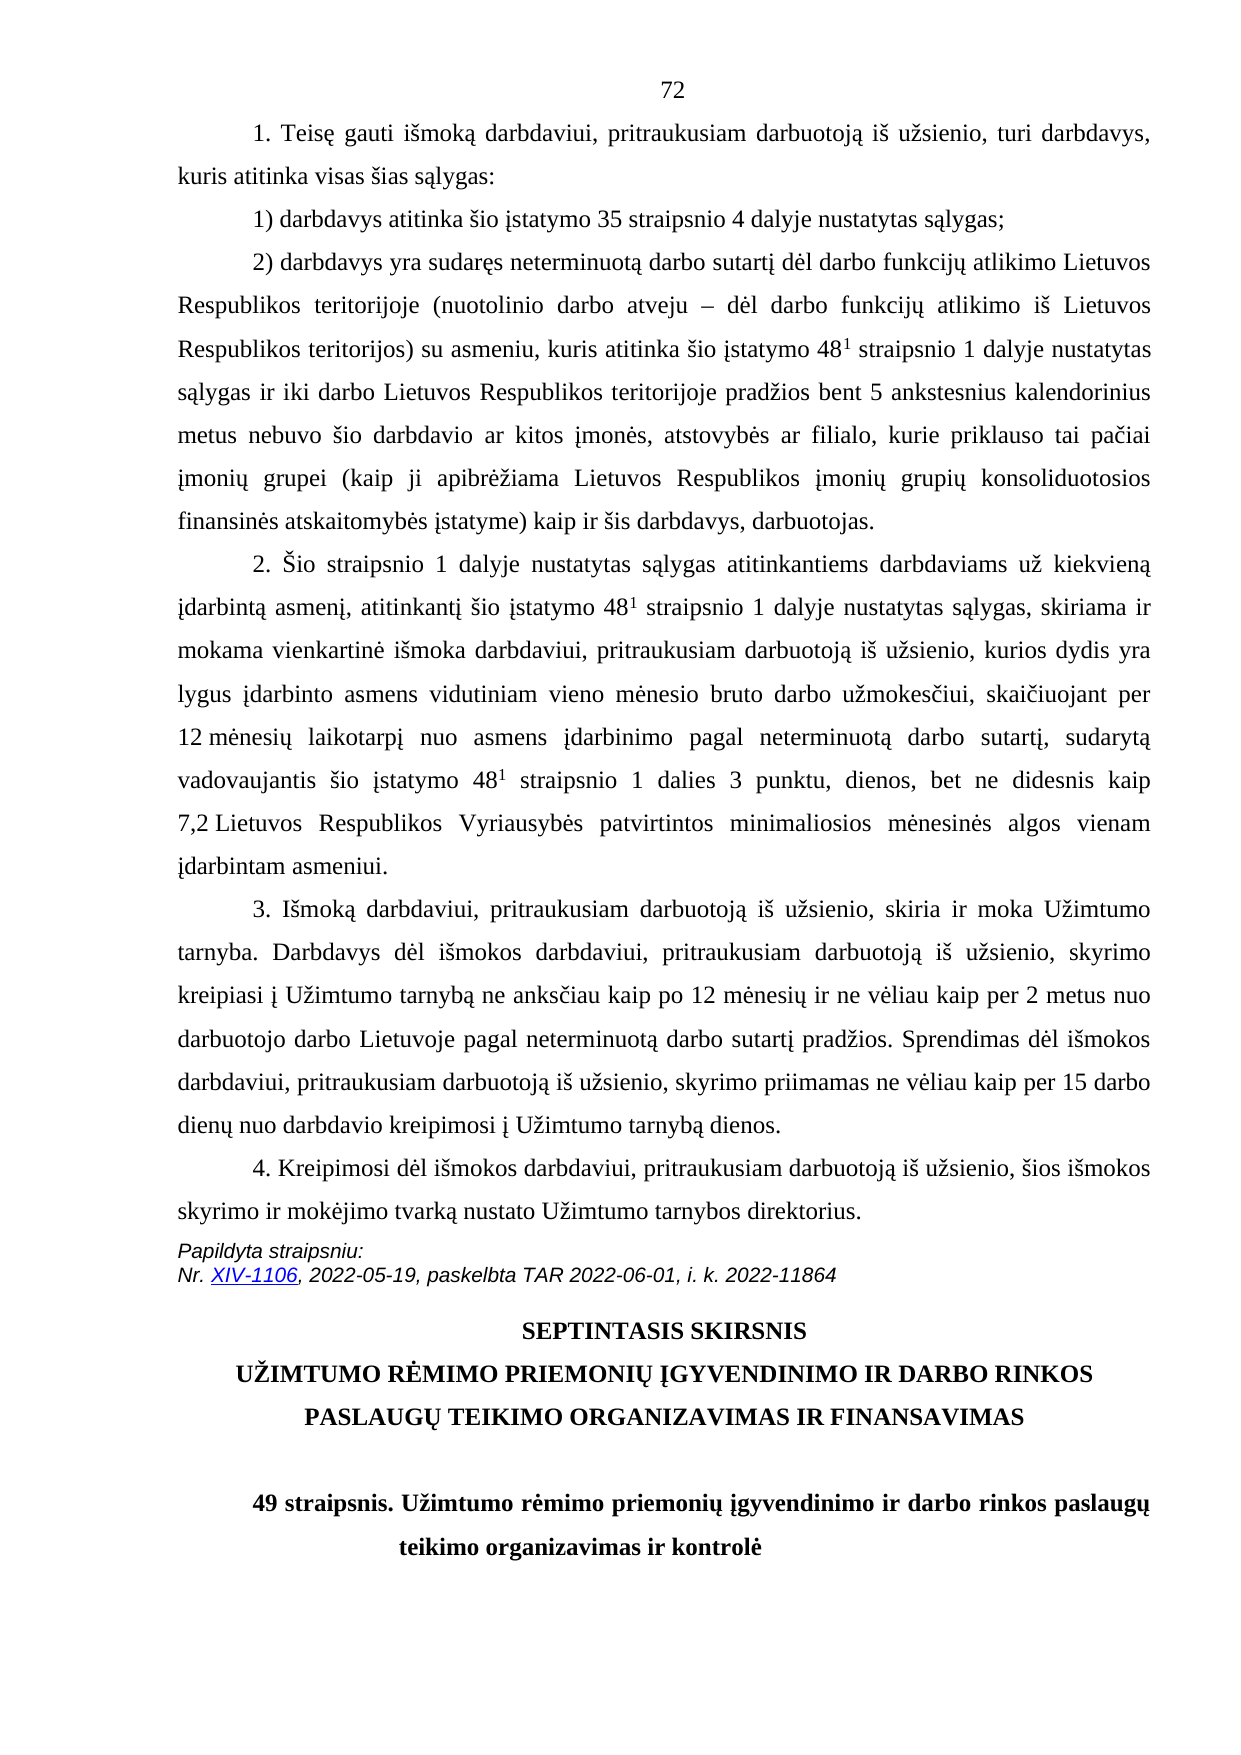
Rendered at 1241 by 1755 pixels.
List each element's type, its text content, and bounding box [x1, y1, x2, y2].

text 4. Kreipimosi dėl išmokos darbdaviui, pritraukusiam darbuotoją iš užsienio, šios išmokos skyrimo ir mokėjimo tvarką nustato Užimtumo tarnybos direktorius. [177, 1153, 1152, 1225]
text 1) darbdavys atitinka šio įstatymo 35 straipsnio 4 dalyje nustatytas sąlygas; [177, 204, 1152, 233]
text 49 straipsnis. Užimtumo rėmimo priemonių įgyvendinimo ir darbo rinkos paslaugų teikimo organizavimas ir kontrolė [252, 1488, 1152, 1560]
text Papildyta straipsniu: [177, 1239, 1152, 1263]
text 2. Šio straipsnio 1 dalyje nustatytas sąlygas atitinkantiems darbdaviams už kiekvieną įdarbintą asmenį, atitinkantį šio įstatymo 481 straipsnio 1 dalyje nustatytas sąlygas, skiriama ir mokama vienkartinė išmoka darbdaviui, pritraukusiam darbuotoją iš užsienio, kurios dydis yra lygus įdarbinto asmens vidutiniam vieno mėnesio bruto darbo užmokesčiui, skaičiuojant per 12 mėnesių laikotarpį nuo asmens įdarbinimo pagal neterminuotą darbo sutartį, sudarytą vadovaujantis šio įstatymo 481 straipsnio 1 dalies 3 punktu, dienos, bet ne didesnis kaip 7,2 Lietuvos Respublikos Vyriausybės patvirtintos minimaliosios mėnesinės algos vienam įdarbintam asmeniui. [177, 549, 1152, 880]
text 2) darbdavys yra sudaręs neterminuotą darbo sutartį dėl darbo funkcijų atlikimo Lietuvos Respublikos teritorijoje (nuotolinio darbo atveju – dėl darbo funkcijų atlikimo iš Lietuvos Respublikos teritorijos) su asmeniu, kuris atitinka šio įstatymo 481 straipsnio 1 dalyje nustatytas sąlygas ir iki darbo Lietuvos Respublikos teritorijoje pradžios bent 5 ankstesnius kalendorinius metus nebuvo šio darbdavio ar kitos įmonės, atstovybės ar filialo, kurie priklauso tai pačiai įmonių grupei (kaip ji apibrėžiama Lietuvos Respublikos įmonių grupių konsoliduotosios finansinės atskaitomybės įstatyme) kaip ir šis darbdavys, darbuotojas. [177, 247, 1152, 535]
text SEPTINTASIS SKIRSNIS [177, 1316, 1152, 1345]
text Nr. XIV-1106, 2022-05-19, paskelbta TAR 2022-06-01, i. k. 2022-11864 [177, 1263, 1152, 1287]
text 1. Teisę gauti išmoką darbdaviui, pritraukusiam darbuotoją iš užsienio, turi darbdavys, kuris atitinka visas šias sąlygas: [177, 118, 1152, 190]
text UŽIMTUMO RĖMIMO PRIEMONIŲ ĮGYVENDINIMO IR DARBO RINKOS PASLAUGŲ TEIKIMO ORGANIZAVIMAS IR FINANSAVIMAS [177, 1359, 1152, 1431]
text 3. Išmoką darbdaviui, pritraukusiam darbuotoją iš užsienio, skiria ir moka Užimtumo tarnyba. Darbdavys dėl išmokos darbdaviui, pritraukusiam darbuotoją iš užsienio, skyrimo kreipiasi į Užimtumo tarnybą ne anksčiau kaip po 12 mėnesių ir ne vėliau kaip per 2 metus nuo darbuotojo darbo Lietuvoje pagal neterminuotą darbo sutartį pradžios. Sprendimas dėl išmokos darbdaviui, pritraukusiam darbuotoją iš užsienio, skyrimo priimamas ne vėliau kaip per 15 darbo dienų nuo darbdavio kreipimosi į Užimtumo tarnybą dienos. [177, 894, 1152, 1139]
